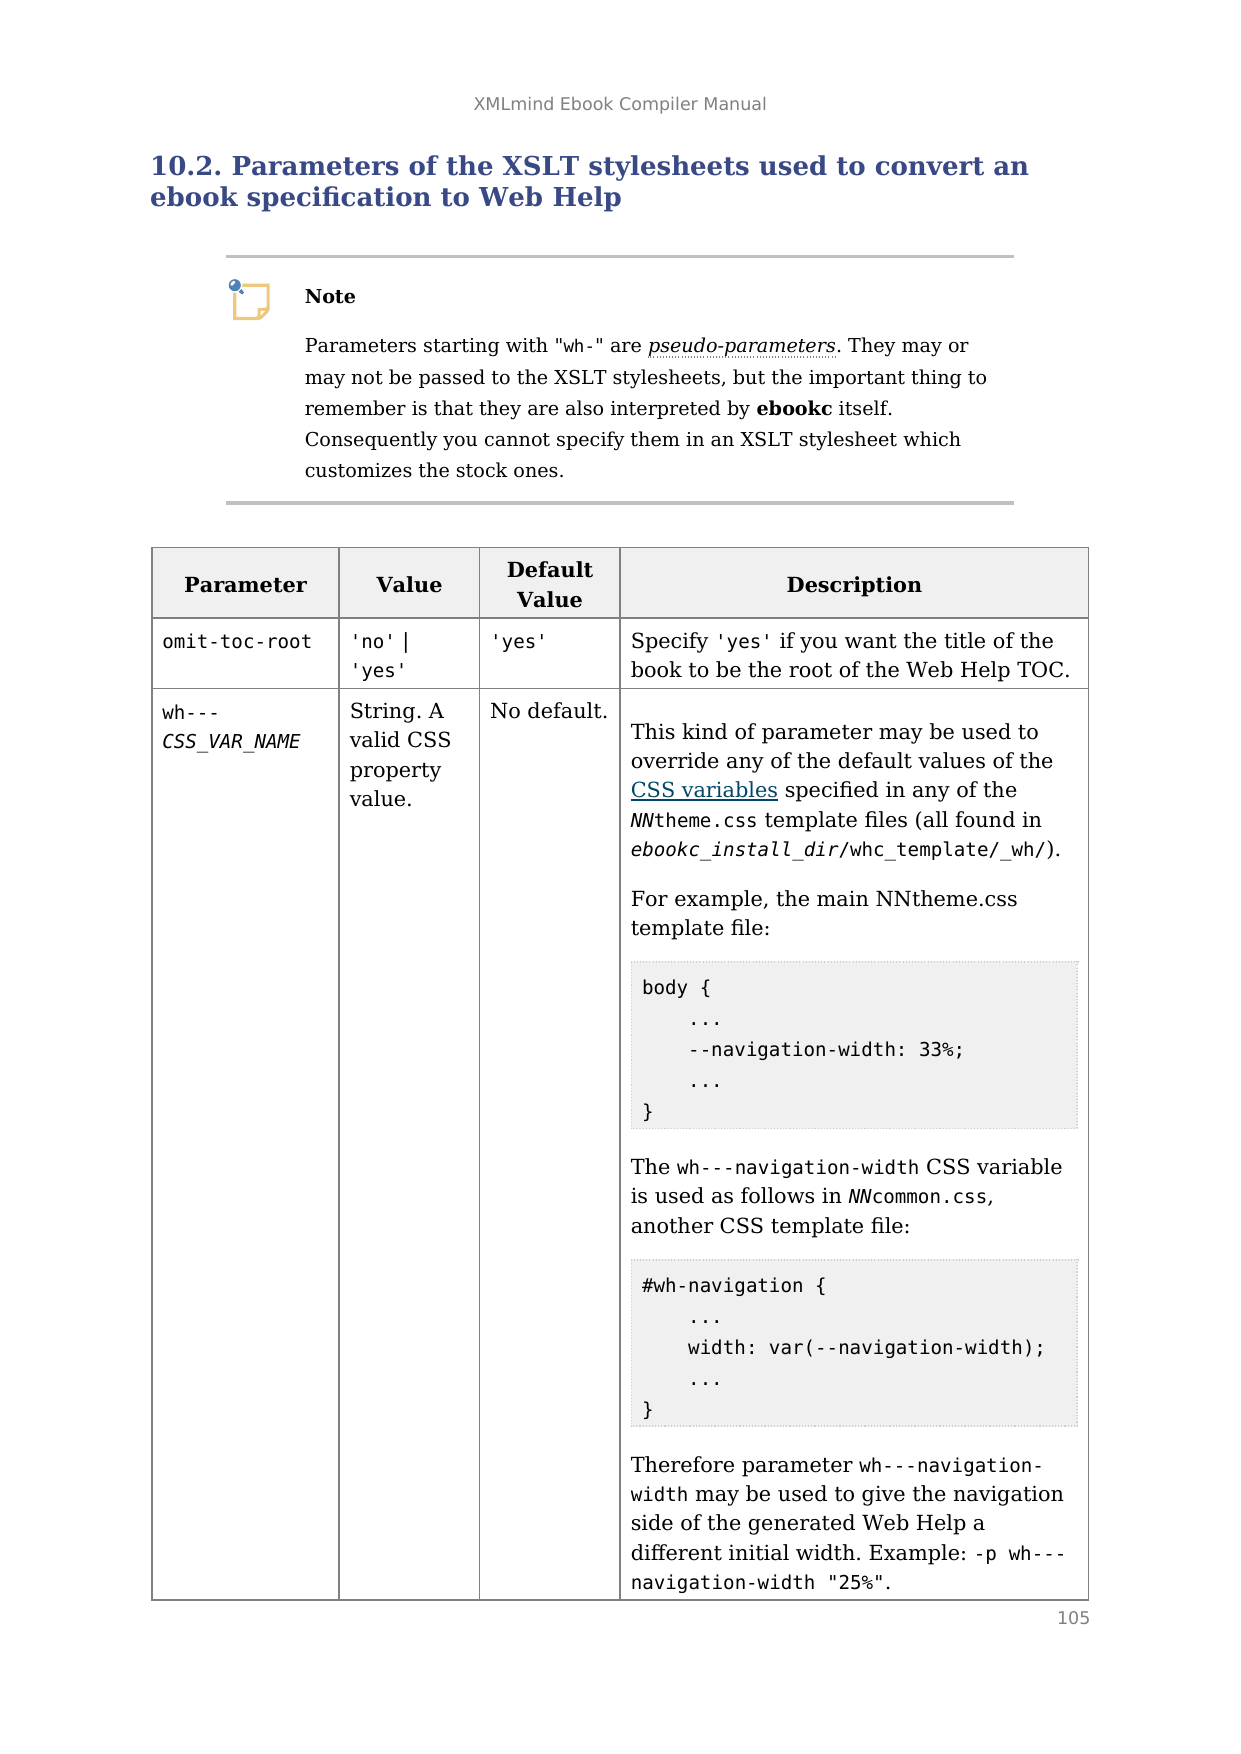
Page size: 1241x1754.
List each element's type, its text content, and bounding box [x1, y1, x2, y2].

table_header Default Value [480, 548, 619, 617]
table_cell This kind of parameter may be used to override any of the default values of the CSS variables specified in any of the NNtheme.css template files (all found in ebookc_install_dir/whc_template/_wh/). For example, the main NNtheme.css template file: body { ... --navigation-width: 33%; ... } The wh---navigation-width CSS variable is used as follows in NNcommon.css, another CSS template file: #wh-navigation { ... width: var(--navigation-width); ... } Therefore parameter wh---navigation-width may be used to give the navigation side of the generated Web Help a different initial width. Example: -p wh---navigation-width "25%". [621, 689, 1088, 1599]
table_cell Specify 'yes' if you want the title of the book to be the root of the Web Help TOC. [621, 619, 1088, 687]
table_cell No default. [480, 689, 619, 1599]
table_header Parameter [153, 548, 338, 617]
table_cell 'yes' [480, 619, 619, 687]
table_header Value [340, 548, 479, 617]
table_cell omit-toc-root [153, 619, 338, 687]
table_cell 'no' | 'yes' [340, 619, 479, 687]
table_cell String. A valid CSS property value. [340, 689, 479, 1599]
table_cell wh---CSS_VAR_NAME [153, 689, 338, 1599]
table_header [226, 277, 304, 482]
subtitle 10.2. Parameters of the XSLT stylesheets used to convert an ebook specification to Web Help [150, 150, 1090, 212]
table_header Note Parameters starting with "wh-" are pseudo-parameters. They may or may not be passed to the XSLT stylesheets, but the important thing to remember is that they are also interpreted by ebookc itself. Consequently you cannot specify them in an XSLT stylesheet which customizes the stock ones. [305, 277, 1014, 482]
table_header Description [621, 548, 1088, 617]
table_header [226, 258, 1014, 501]
